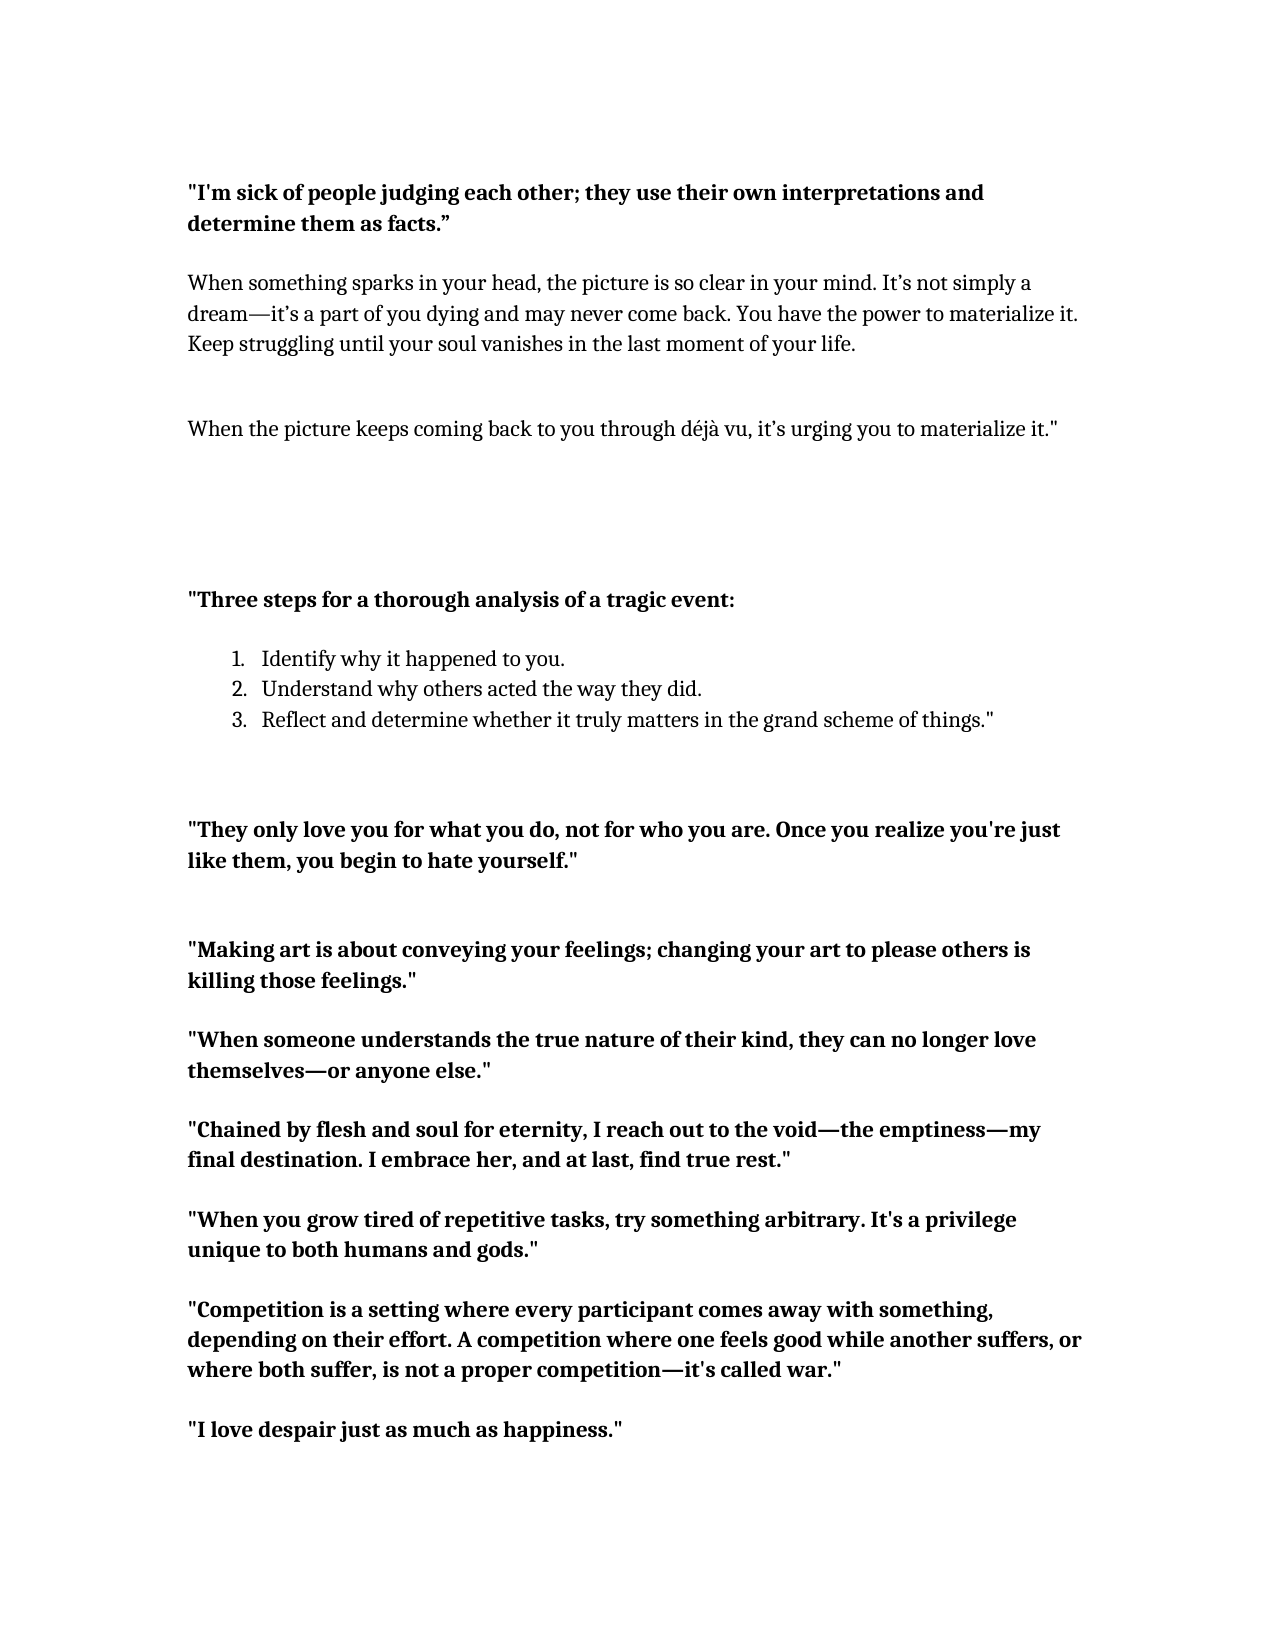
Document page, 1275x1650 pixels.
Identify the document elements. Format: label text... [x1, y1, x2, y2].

text "Competition is a setting where every participant comes away with something, depending on their effort. A competition where one feels good while another suffers, or where both suffer, is not a proper competition—it's called war." [187, 1297, 1087, 1384]
text "I'm sick of people judging each other; they use their own interpretations and determine them as facts.” [187, 150, 1087, 237]
text "Making art is about conveying your feelings; changing your art to please others is killing those feelings." [187, 937, 1087, 994]
text "Chained by flesh and soul for eternity, I reach out to the void—the emptiness—my final destination. I embrace her, and at last, find true rest." [187, 1117, 1087, 1174]
list Reflect and determine whether it truly matters in the grand scheme of things." [232, 706, 1087, 733]
text When the picture keeps coming back to you through déjà vu, it’s urging you to materialize it." [187, 416, 1087, 442]
text "When you grow tired of repetitive tasks, try something arbitrary. It's a privilege unique to both humans and gods." [187, 1207, 1087, 1263]
text "When someone understands the true nature of their kind, they can no longer love themselves—or anyone else." [187, 1027, 1087, 1084]
text When something sparks in your head, the picture is so clear in your mind. It’s not simply a dream—it’s a part of you dying and may never come back. You have the power to materialize it. Keep struggling until your soul vanishes in the last moment of your life. [187, 270, 1087, 357]
list Identify why it happened to you. [232, 646, 1087, 672]
text "They only love you for what you do, not for who you are. Once you realize you're just like them, you begin to hate yourself." [187, 817, 1087, 904]
text "Three steps for a thorough analysis of a tragic event: [187, 586, 1087, 613]
text "I love despair just as much as happiness." [187, 1417, 1087, 1443]
list Understand why others acted the way they did. [232, 676, 1087, 703]
